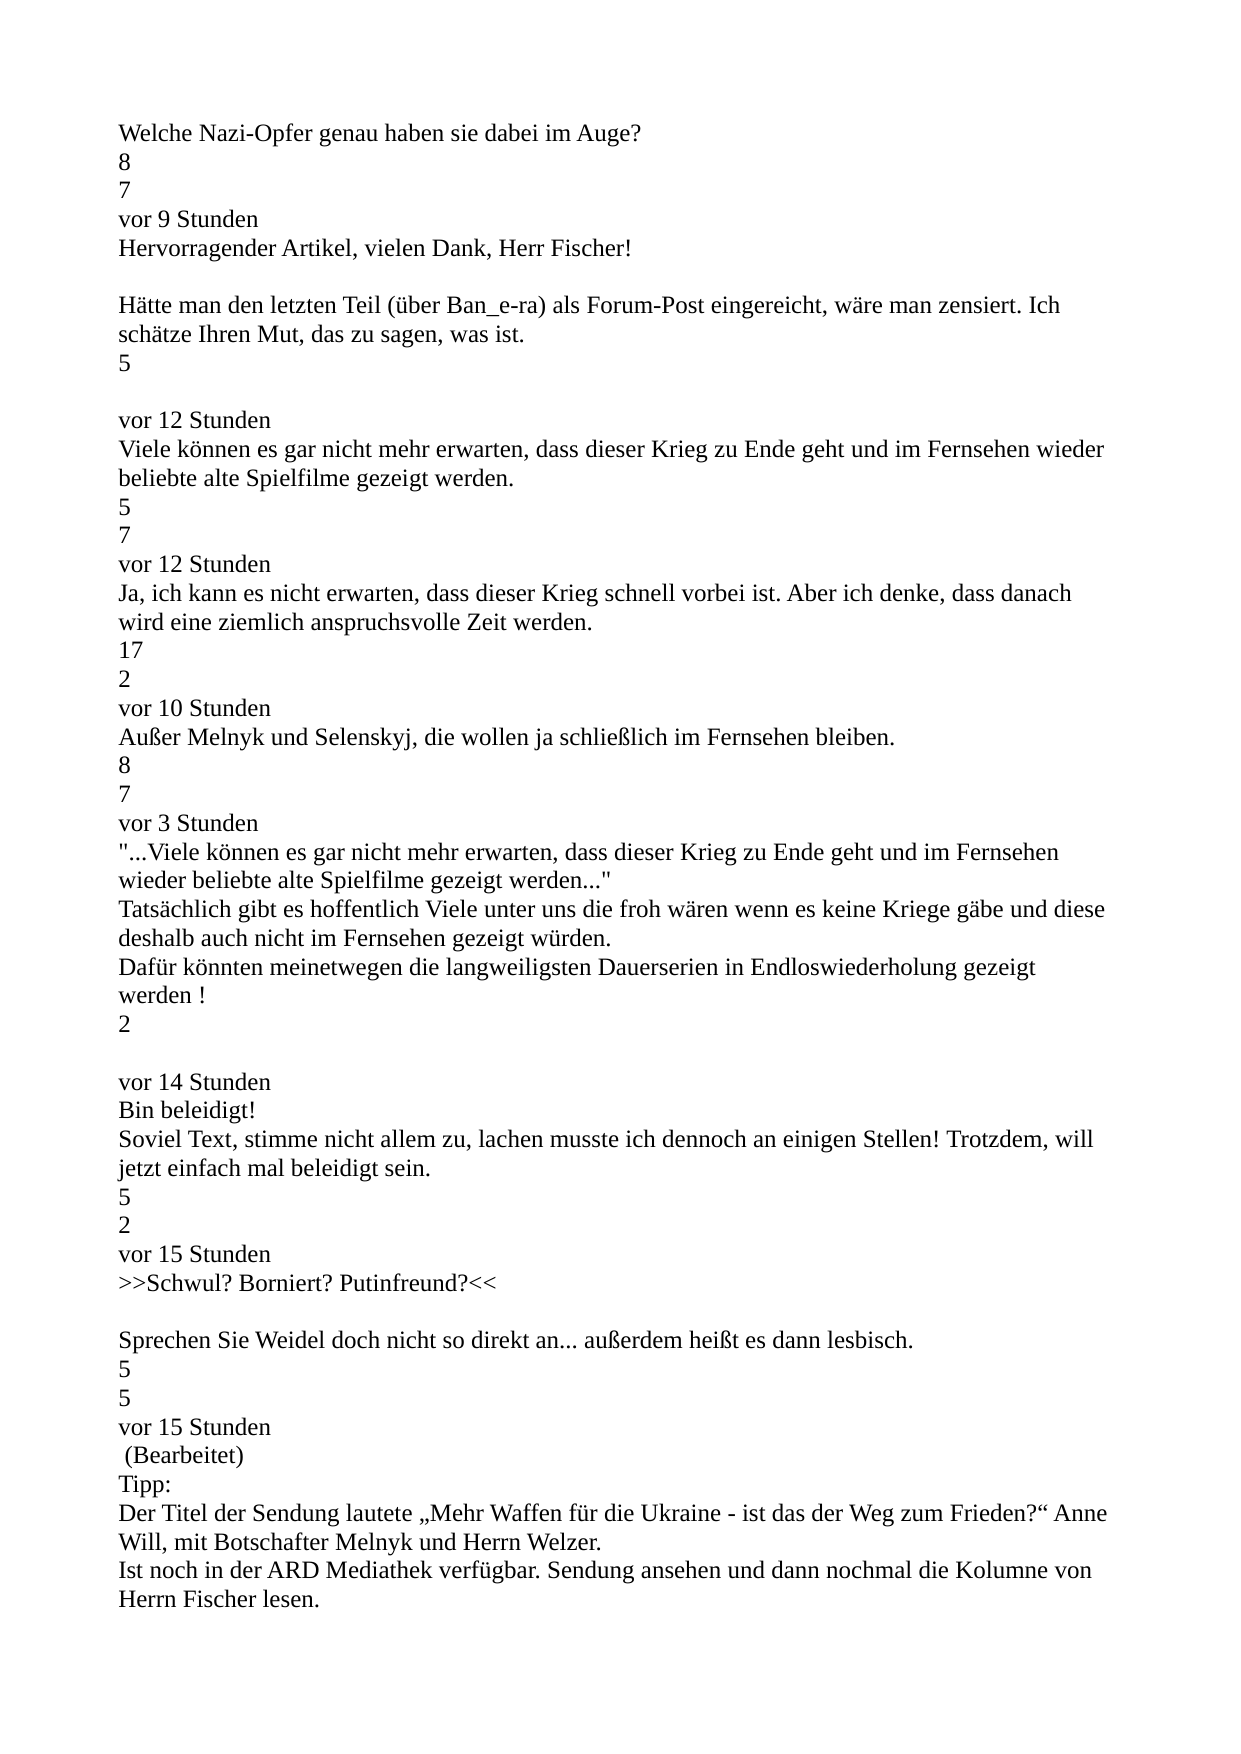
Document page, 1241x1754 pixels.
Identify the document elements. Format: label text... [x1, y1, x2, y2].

text 5 [118, 1383, 1122, 1412]
text "...Viele können es gar nicht mehr erwarten, dass dieser Krieg zu Ende geht und im Fernsehen wieder beliebte alte Spielfilme gezeigt werden..." [118, 837, 1122, 894]
text 5 [118, 1354, 1122, 1383]
text vor 15 Stunden [118, 1239, 1122, 1268]
text 5 [118, 1182, 1122, 1211]
text 8 [118, 147, 1122, 176]
text 7 [118, 779, 1122, 808]
text vor 14 Stunden [118, 1067, 1122, 1096]
text Viele können es gar nicht mehr erwarten, dass dieser Krieg zu Ende geht und im Fernsehen wieder beliebte alte Spielfilme gezeigt werden. [118, 434, 1122, 492]
text 2 [118, 1211, 1122, 1239]
text vor 9 Stunden [118, 204, 1122, 233]
text Der Titel der Sendung lautete „Mehr Waffen für die Ukraine - ist das der Weg zum Frieden?“ Anne Will, mit Botschafter Melnyk und Herrn Welzer. [118, 1498, 1122, 1556]
text 8 [118, 751, 1122, 779]
text Welche Nazi-Opfer genau haben sie dabei im Auge? [118, 118, 1122, 147]
text Ja, ich kann es nicht erwarten, dass dieser Krieg schnell vorbei ist. Aber ich denke, dass danach wird eine ziemlich anspruchsvolle Zeit werden. [118, 578, 1122, 636]
text 7 [118, 521, 1122, 549]
text Bin beleidigt! [118, 1096, 1122, 1124]
text 2 [118, 664, 1122, 693]
text vor 12 Stunden [118, 549, 1122, 578]
text 17 [118, 636, 1122, 664]
text 2 [118, 1009, 1122, 1038]
text Hätte man den letzten Teil (über Ban_e-ra) als Forum-Post eingereicht, wäre man zensiert. Ich schätze Ihren Mut, das zu sagen, was ist. [118, 291, 1122, 348]
text 5 [118, 492, 1122, 521]
text Außer Melnyk und Selenskyj, die wollen ja schließlich im Fernsehen bleiben. [118, 722, 1122, 751]
text vor 15 Stunden [118, 1412, 1122, 1441]
text 5 [118, 348, 1122, 377]
text Tatsächlich gibt es hoffentlich Viele unter uns die froh wären wenn es keine Kriege gäbe und diese deshalb auch nicht im Fernsehen gezeigt würden. [118, 894, 1122, 952]
text vor 3 Stunden [118, 808, 1122, 837]
text Tipp: [118, 1469, 1122, 1498]
text Dafür könnten meinetwegen die langweiligsten Dauerserien in Endloswiederholung gezeigt werden ! [118, 952, 1122, 1009]
text >>Schwul? Borniert? Putinfreund?<< [118, 1268, 1122, 1297]
text Ist noch in der ARD Mediathek verfügbar. Sendung ansehen und dann nochmal die Kolumne von Herrn Fischer lesen. [118, 1556, 1122, 1613]
text Soviel Text, stimme nicht allem zu, lachen musste ich dennoch an einigen Stellen! Trotzdem, will jetzt einfach mal beleidigt sein. [118, 1124, 1122, 1182]
text vor 12 Stunden [118, 406, 1122, 434]
text Hervorragender Artikel, vielen Dank, Herr Fischer! [118, 233, 1122, 262]
text Sprechen Sie Weidel doch nicht so direkt an... außerdem heißt es dann lesbisch. [118, 1326, 1122, 1354]
text (Bearbeitet) [118, 1441, 1122, 1469]
text 7 [118, 176, 1122, 204]
text vor 10 Stunden [118, 693, 1122, 722]
